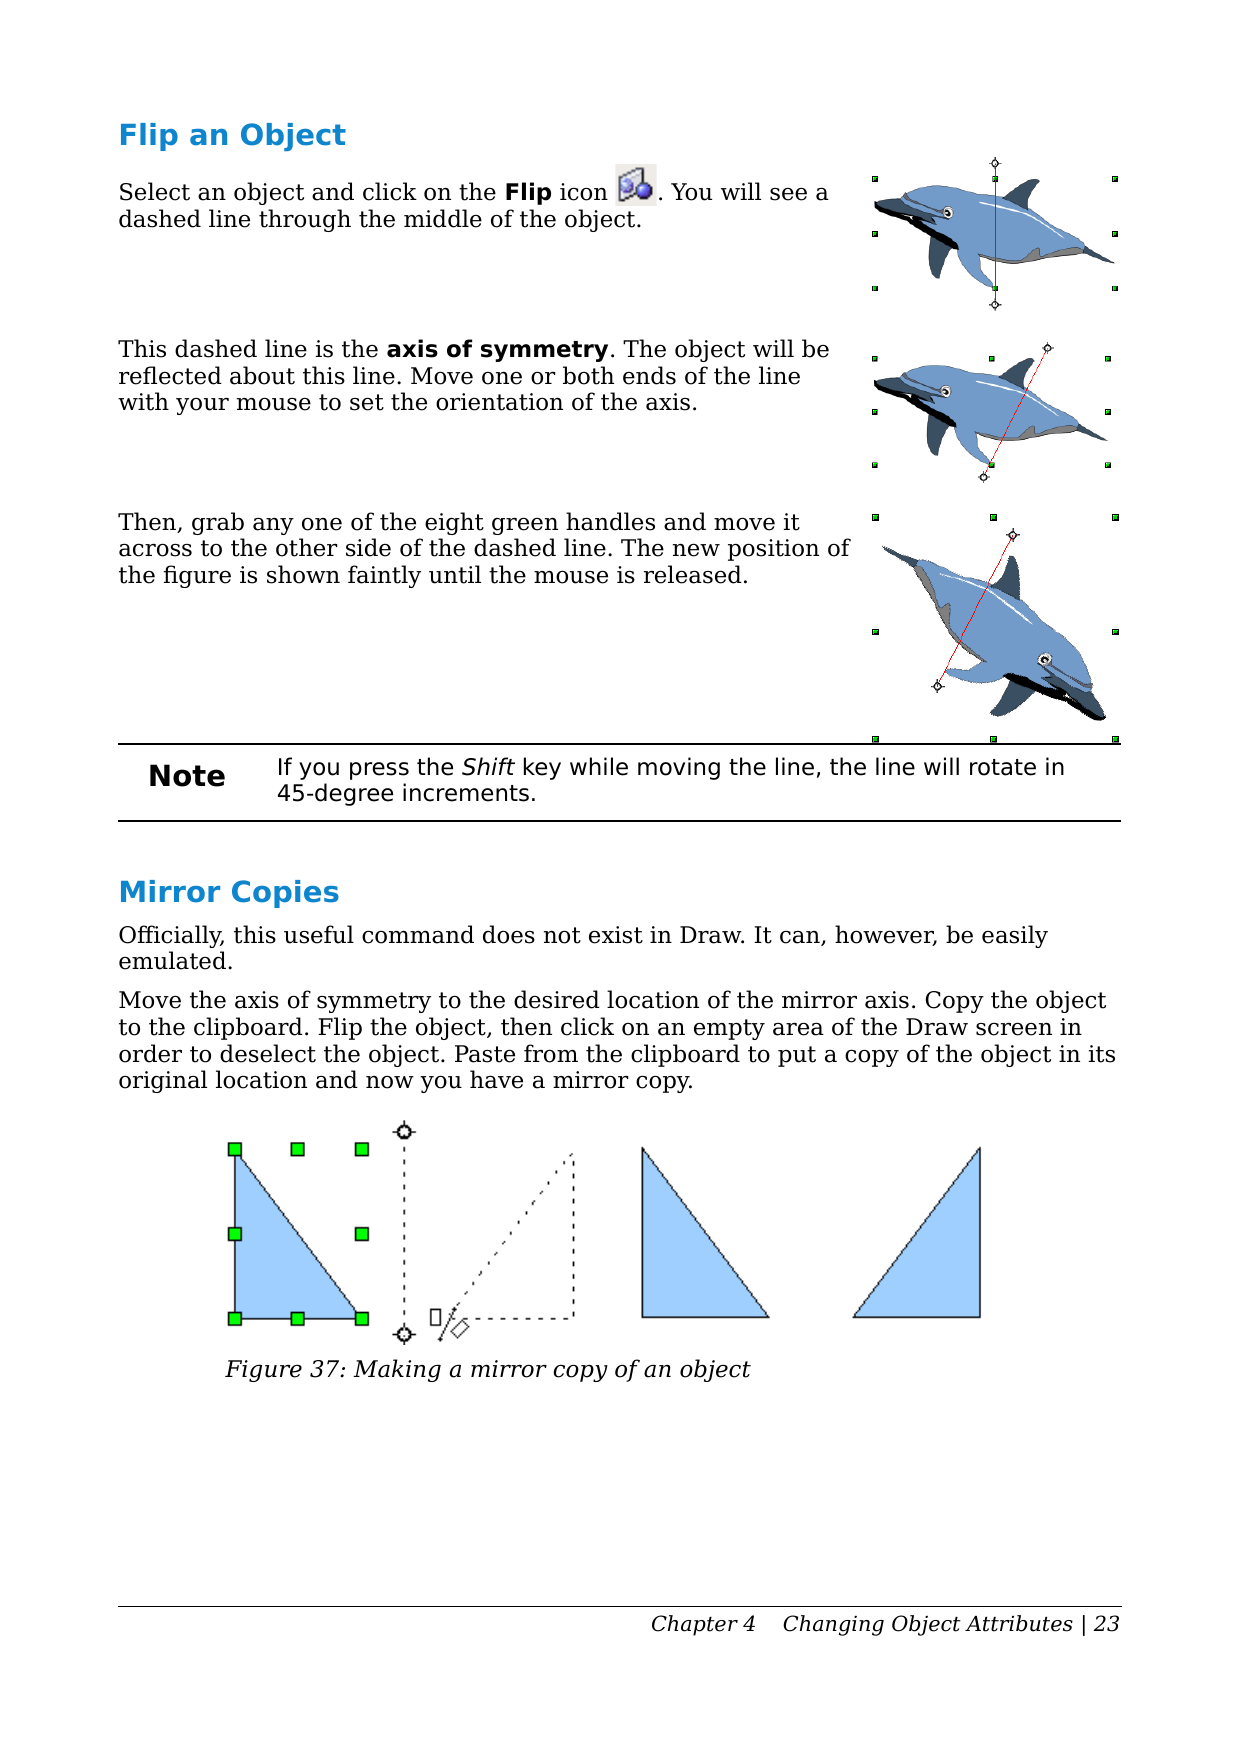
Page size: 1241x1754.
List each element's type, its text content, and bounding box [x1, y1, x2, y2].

picture [225, 1119, 584, 1345]
text Figure 37: Making a mirror copy of an object [225, 1356, 1015, 1383]
subtitle Flip an Object [118, 118, 1122, 152]
text Then, grab any one of the eight green handles and move it across to the other side of the dashed line. The new position of the figure is shown faintly until the mouse is released. [118, 509, 1122, 589]
text This dashed line is the axis of symmetry. The object will be reflected about this line. Move one or both ends of the line with your mouse to set the orientation of the axis. [118, 336, 1122, 416]
text Select an object and click on the Flip icon . You will see a dashed line through the middle of the object. [118, 164, 871, 233]
picture [871, 340, 1112, 484]
table_header If you press the Shift key while moving the line, the line will rotate in 45-degree increments. [255, 745, 1121, 820]
table_header Note [118, 745, 255, 820]
subtitle Mirror Copies [118, 875, 1122, 909]
picture [871, 155, 1119, 311]
text Move the axis of symmetry to the desired location of the mirror axis. Copy the object to the clipboard. Flip the object, then click on an empty area of the Draw screen in order to deselect the object. Paste from the clipboard to put a copy of the object in its original location and now you have a mirror copy. [118, 988, 1122, 1094]
picture [634, 1119, 992, 1345]
text Officially, this useful command does not exist in Draw. It can, however, be easily emulated. [118, 922, 1122, 975]
picture [869, 511, 1120, 743]
picture [615, 164, 657, 206]
